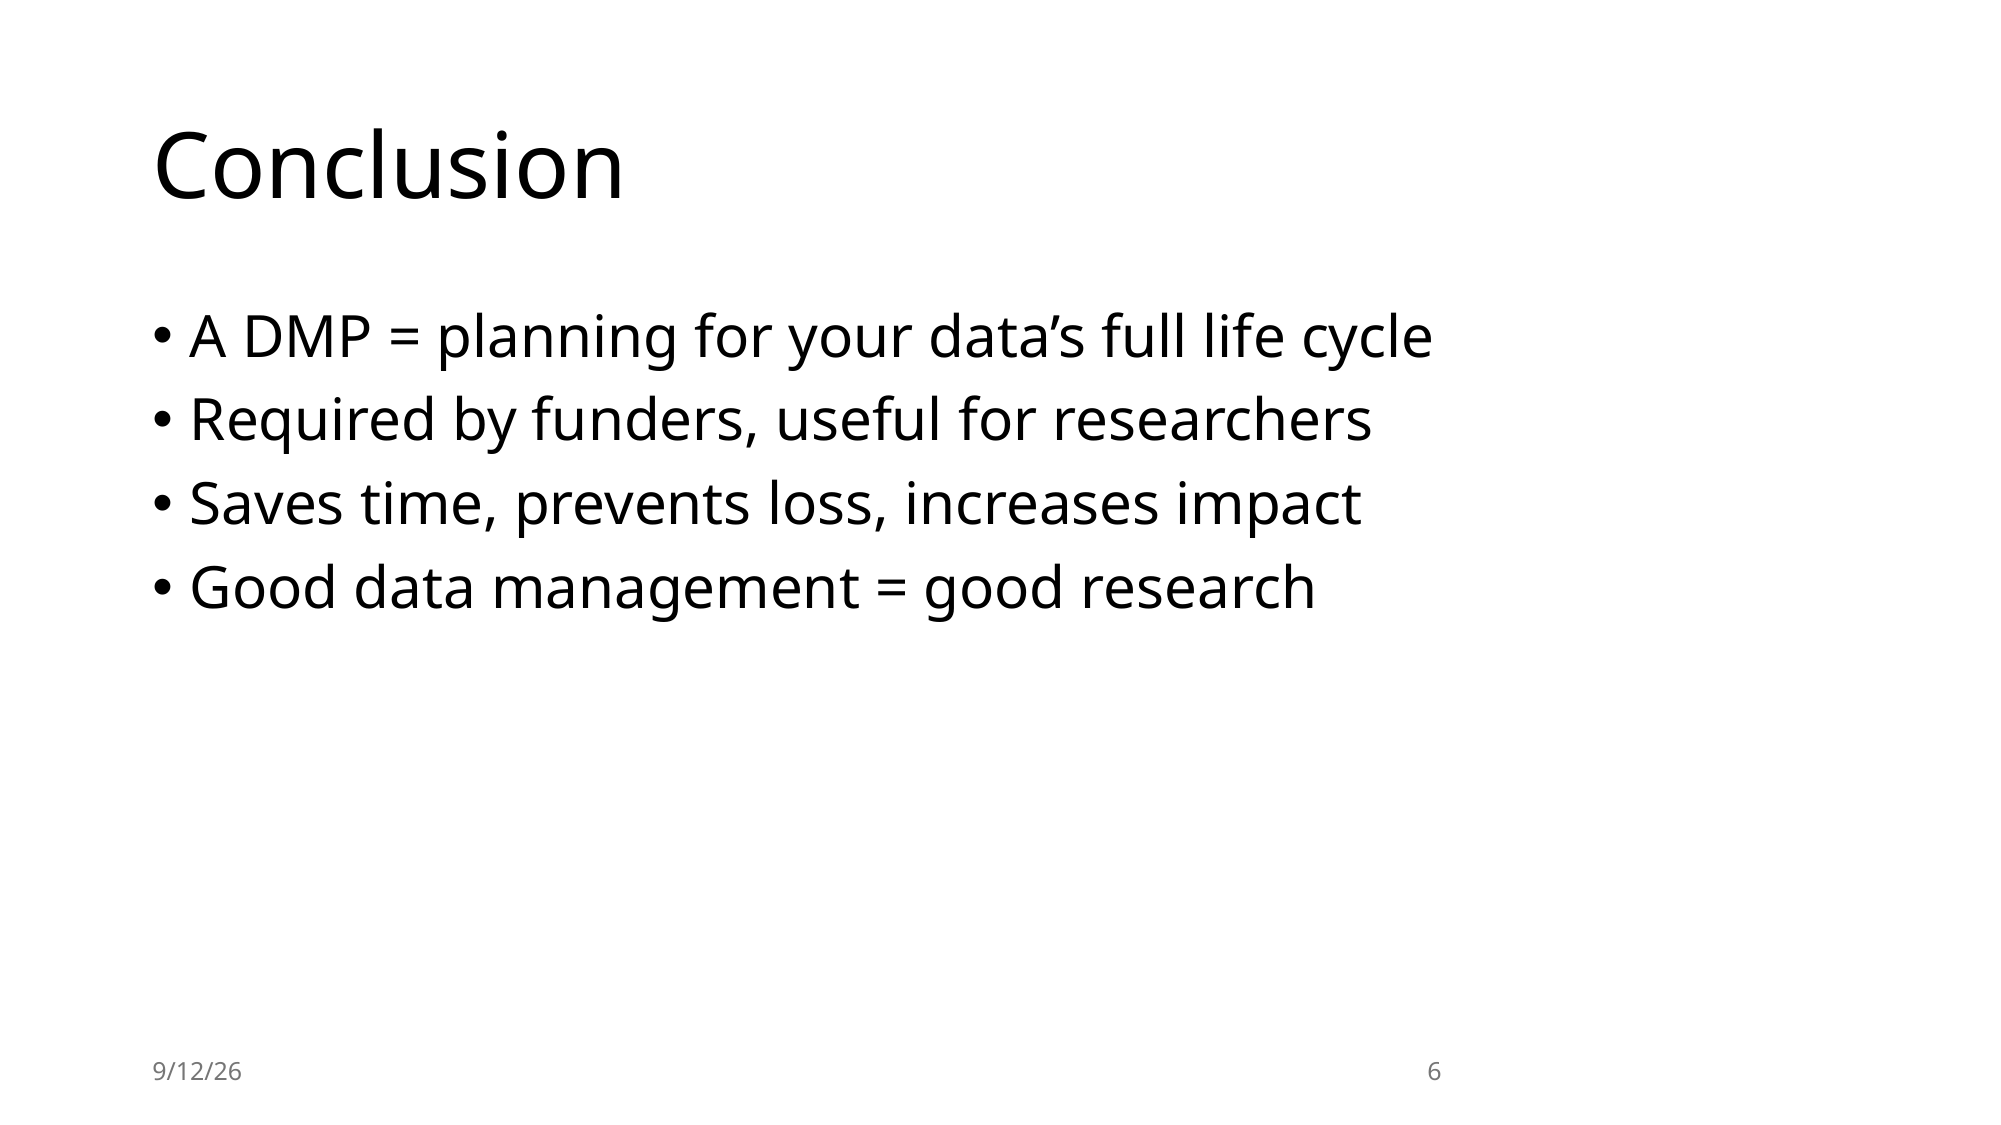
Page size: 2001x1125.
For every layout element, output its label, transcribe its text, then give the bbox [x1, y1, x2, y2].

title Conclusion [137, 59, 1863, 278]
text_box 6 [1412, 1042, 1863, 1103]
text_box 22/10/2025 [137, 1042, 588, 1103]
list A DMP = planning for your data’s full life cycle Required by funders, useful for researchers Saves time, prevents loss, increases impact Good data management = good research [137, 299, 1863, 1014]
